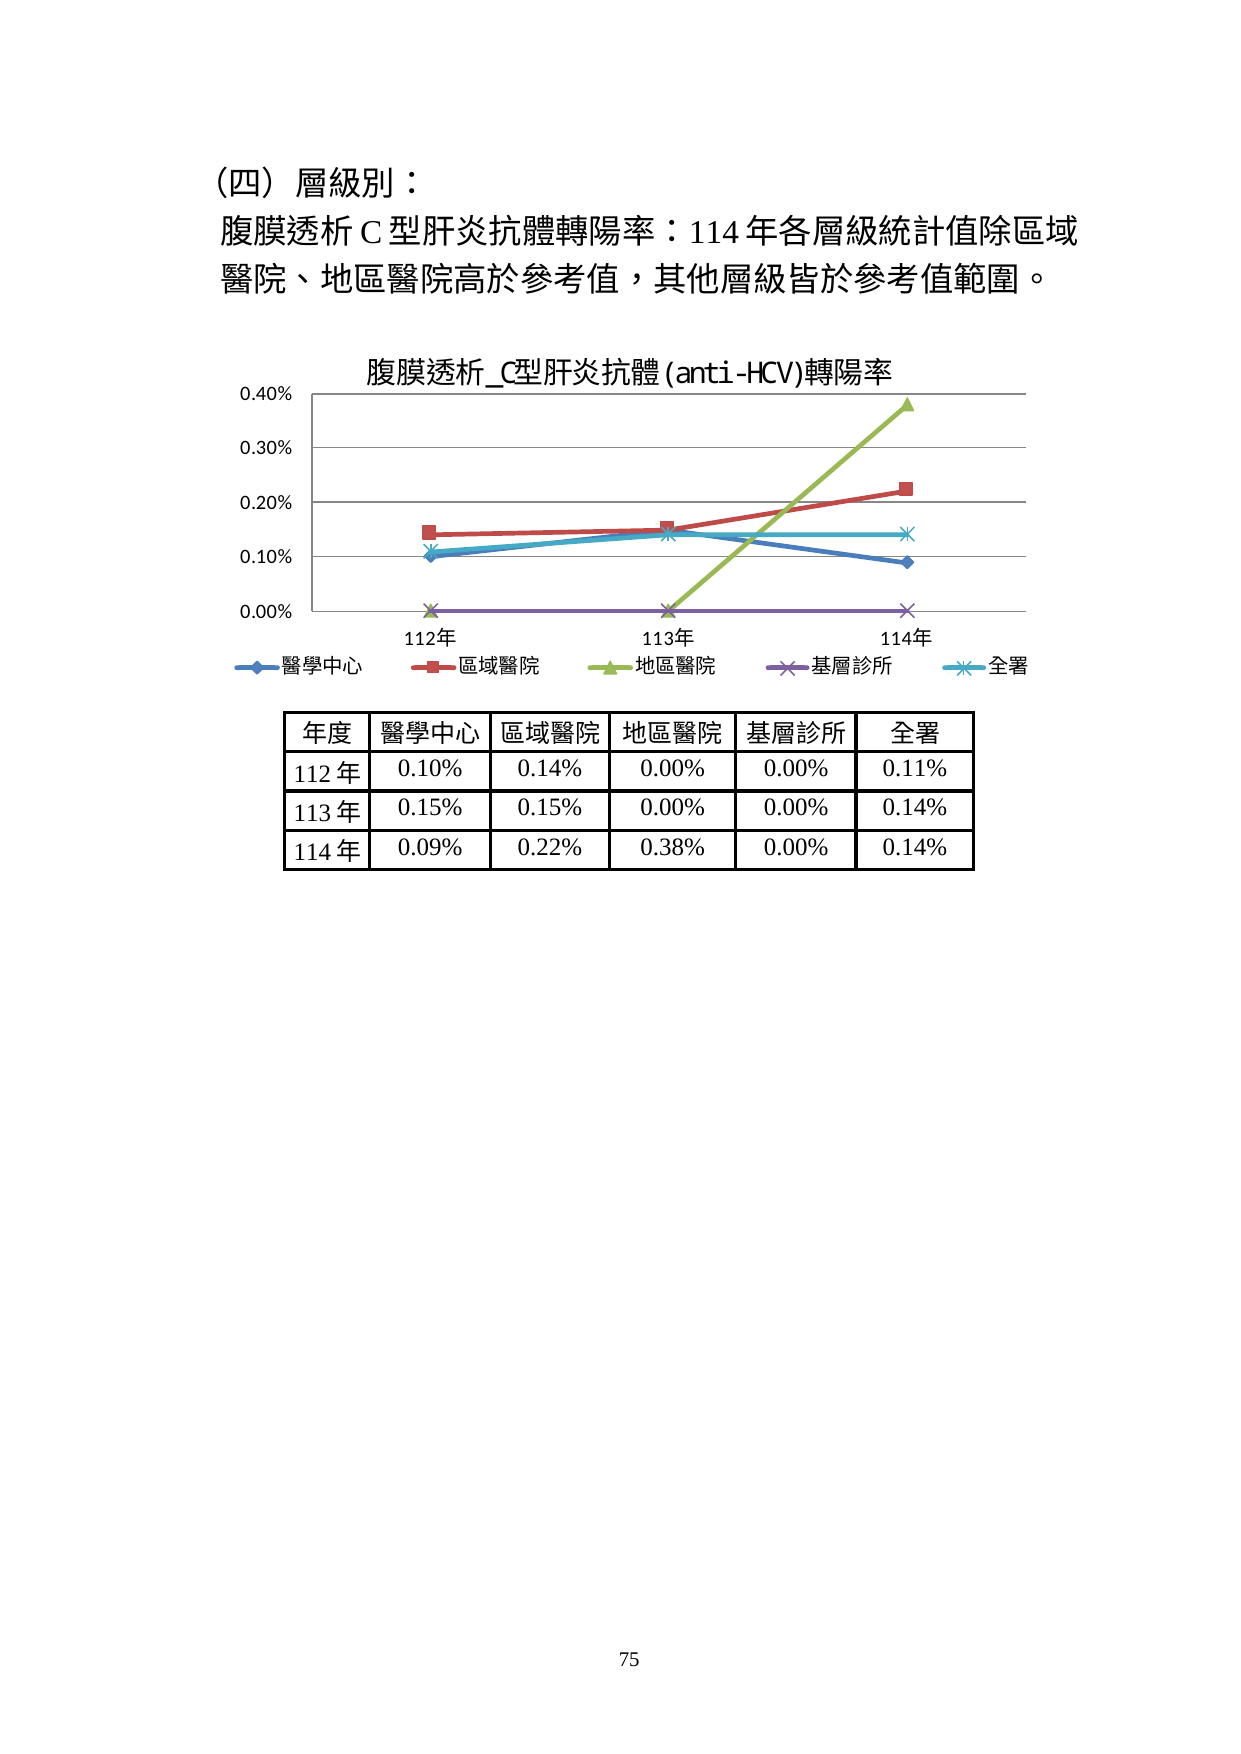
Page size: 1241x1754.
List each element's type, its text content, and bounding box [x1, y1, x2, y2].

table_cell 113年 [286, 793, 368, 829]
table_cell 0.11% [858, 753, 972, 789]
table_cell 0.14% [858, 793, 972, 829]
table_header 地區醫院 [611, 714, 734, 750]
table_cell 0.14% [858, 832, 972, 868]
table_cell 0.10% [371, 753, 489, 789]
table_header 醫學中心 [371, 714, 489, 750]
table_cell 0.00% [611, 753, 734, 789]
table_cell 0.38% [611, 832, 734, 868]
table_header 基層診所 [737, 714, 854, 750]
table_cell 0.00% [737, 753, 854, 789]
table_cell 0.00% [737, 832, 854, 868]
table_header 年度 [286, 714, 368, 750]
table_cell 0.15% [371, 793, 489, 829]
table_cell 112年 [286, 753, 368, 789]
table_cell 114年 [286, 832, 368, 868]
list 層級別： [195, 156, 1122, 205]
table_cell 0.00% [611, 793, 734, 829]
table_cell 0.09% [371, 832, 489, 868]
text 腹膜透析C型肝炎抗體轉陽率：114年各層級統計值除區域醫院、地區醫院高於參考值，其他層級皆於參考值範圍。 [220, 205, 1111, 301]
table_cell 0.15% [492, 793, 608, 829]
table_cell 0.14% [492, 753, 608, 789]
table_cell 0.22% [492, 832, 608, 868]
table_cell 0.00% [737, 793, 854, 829]
table_header 全署 [858, 714, 972, 750]
table_header 區域醫院 [492, 714, 608, 750]
